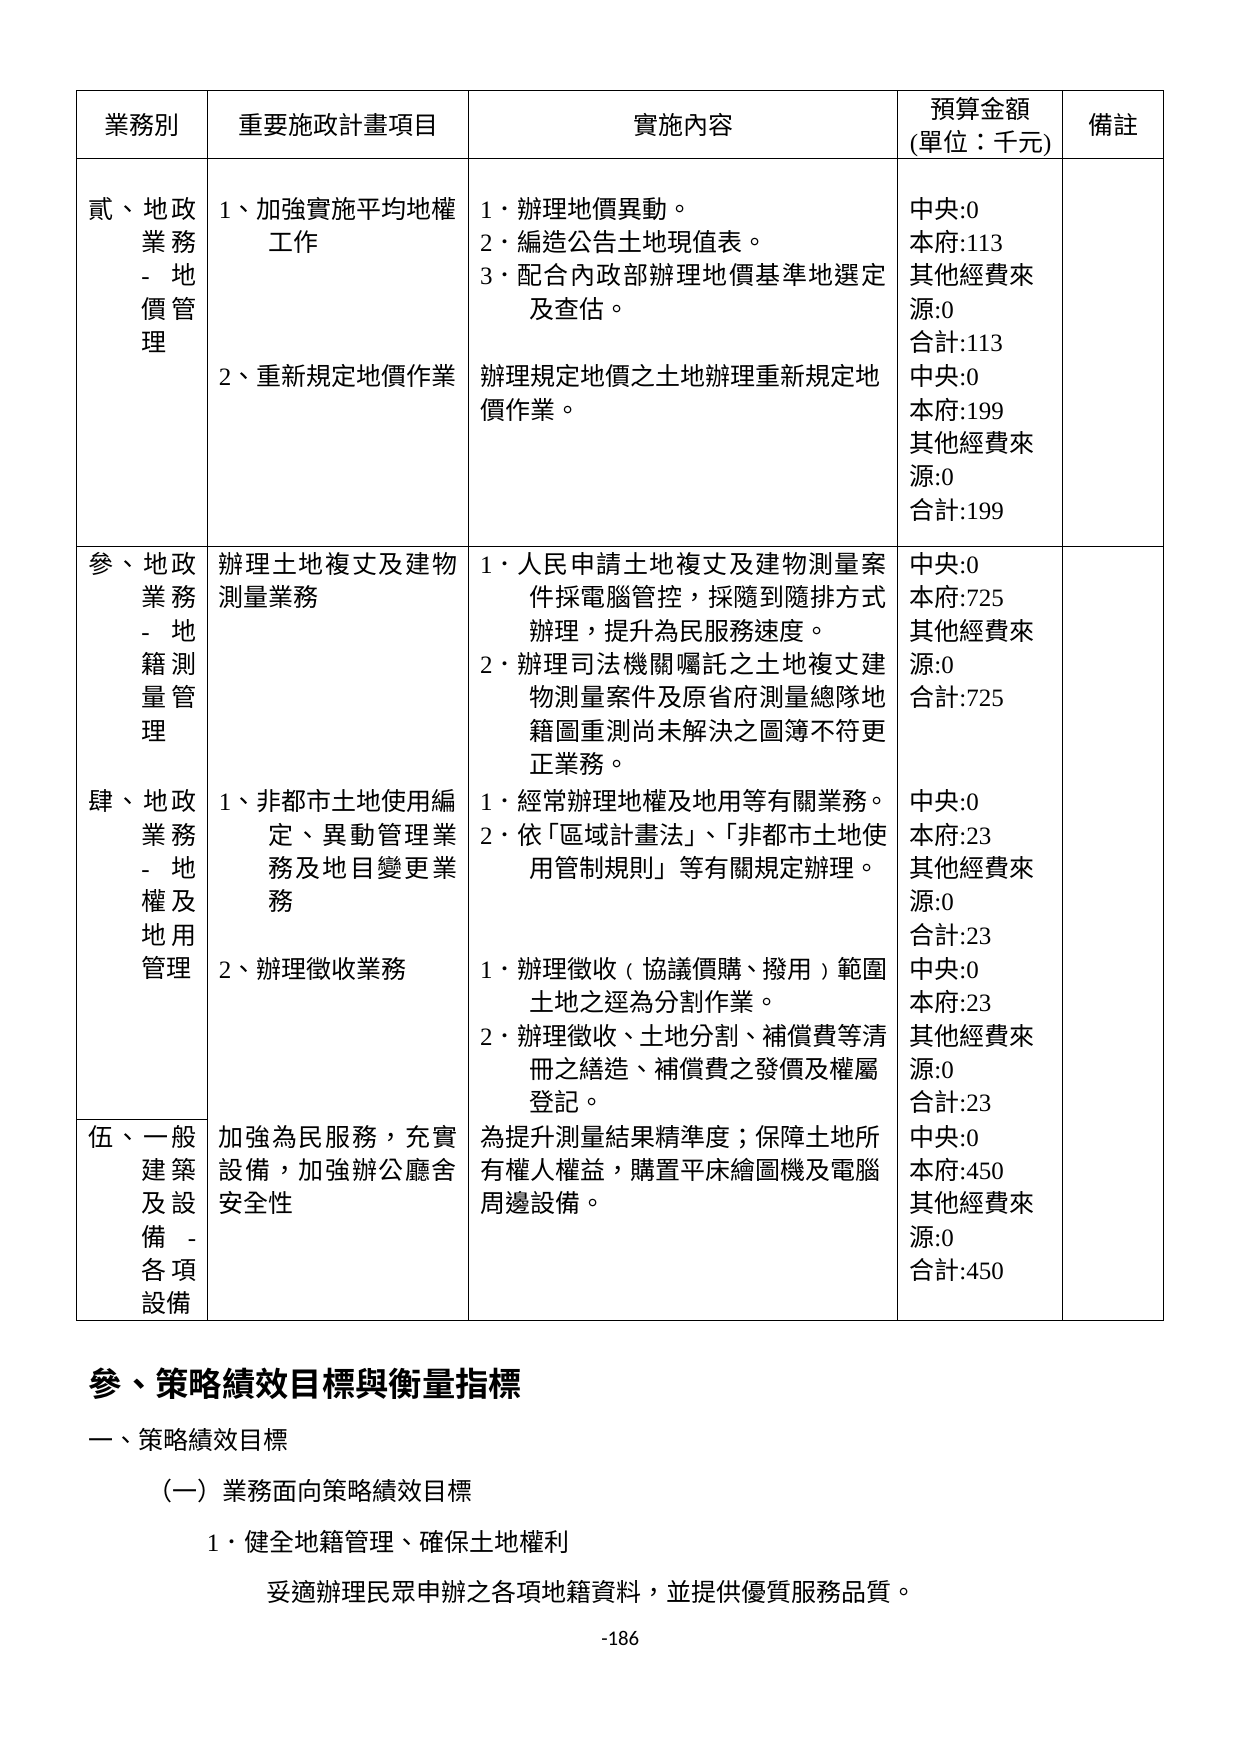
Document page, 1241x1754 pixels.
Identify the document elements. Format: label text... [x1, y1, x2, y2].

table_cell 經常辦理地權及地用等有關業務。 依「區域計畫法」、「非都市土地使用管制規則」等有關規定辦理。 [469, 784, 897, 951]
text （一）業務面向策略績效目標 [148, 1471, 1152, 1507]
table_cell [1063, 358, 1163, 546]
table_cell 辦理地價異動。 編造公告土地現值表。 配合內政部辦理地價基準地選定及查估。 [469, 191, 897, 358]
text 妥適辦理民眾申辦之各項地籍資料，並提供優質服務品質。 [266, 1573, 1152, 1609]
table_cell 重新規定地價作業 [208, 358, 468, 546]
table_cell 貳、地政業務-地價管理 [77, 191, 207, 546]
table_cell 中央:0 本府:23 其他經費來源:0 合計:23 [898, 784, 1062, 951]
table_cell 辦理徵收﹙協議價購、撥用﹚範圍土地之逕為分割作業。 辦理徵收、土地分割、補償費等清冊之繕造、補償費之發價及權屬登記。 [469, 951, 897, 1118]
table_cell 人民申請土地複丈及建物測量案件採電腦管控，採隨到隨排方式辦理，提升為民服務速度。 辦理司法機關囑託之土地複丈建物測量案件及原省府測量總隊地籍圖重測尚未解決之圖簿不符更正業務。 [469, 547, 897, 784]
table_cell 中央:0 本府:725 其他經費來源:0 合計:725 [898, 547, 1062, 784]
text 一、策略績效目標 [88, 1420, 1152, 1457]
table_cell 肆、地政業務-地權及地用管理 [77, 784, 207, 1118]
table_header 預算金額 (單位：千元) [898, 91, 1062, 158]
table_cell [1063, 191, 1163, 358]
list 健全地籍管理、確保土地權利 [207, 1522, 1152, 1558]
table_cell [898, 159, 1062, 191]
table_header 重要施政計畫項目 [208, 91, 468, 158]
table_cell 辦理徵收業務 [208, 951, 468, 1118]
table_cell 中央:0 本府:113 其他經費來源:0 合計:113 [898, 191, 1062, 358]
text 參、策略績效目標與衡量指標 [88, 1357, 1152, 1406]
table_cell [469, 159, 897, 191]
table_cell [1063, 159, 1163, 191]
table_cell [1063, 784, 1163, 951]
table_header 備註 [1063, 91, 1163, 158]
table_cell [208, 159, 468, 191]
table_cell 伍、一般建築及設備-各項設備 [77, 1120, 207, 1319]
table_cell 辦理土地複丈及建物測量業務 [208, 547, 468, 784]
table_cell 為提升測量結果精準度；保障土地所有權人權益，購置平床繪圖機及電腦周邊設備。 [469, 1119, 897, 1319]
table_cell 參、地政業務-地籍測量管理 [77, 547, 207, 784]
table_cell 中央:0 本府:23 其他經費來源:0 合計:23 [898, 951, 1062, 1118]
table_header 業務別 [77, 91, 207, 158]
table_cell 中央:0 本府:199 其他經費來源:0 合計:199 [898, 358, 1062, 546]
table_cell 中央:0 本府:450 其他經費來源:0 合計:450 [898, 1119, 1062, 1319]
table_cell 加強為民服務，充實設備，加強辦公廳舍安全性 [208, 1119, 468, 1319]
table_cell 非都市土地使用編定、異動管理業務及地目變更業務 [208, 784, 468, 951]
table_cell 辦理規定地價之土地辦理重新規定地價作業。 [469, 358, 897, 546]
table_cell [1063, 951, 1163, 1118]
table_cell [1063, 1119, 1163, 1319]
table_cell [1063, 547, 1163, 784]
table_cell [77, 159, 207, 191]
table_cell 加強實施平均地權工作 [208, 191, 468, 358]
table_header 實施內容 [469, 91, 897, 158]
